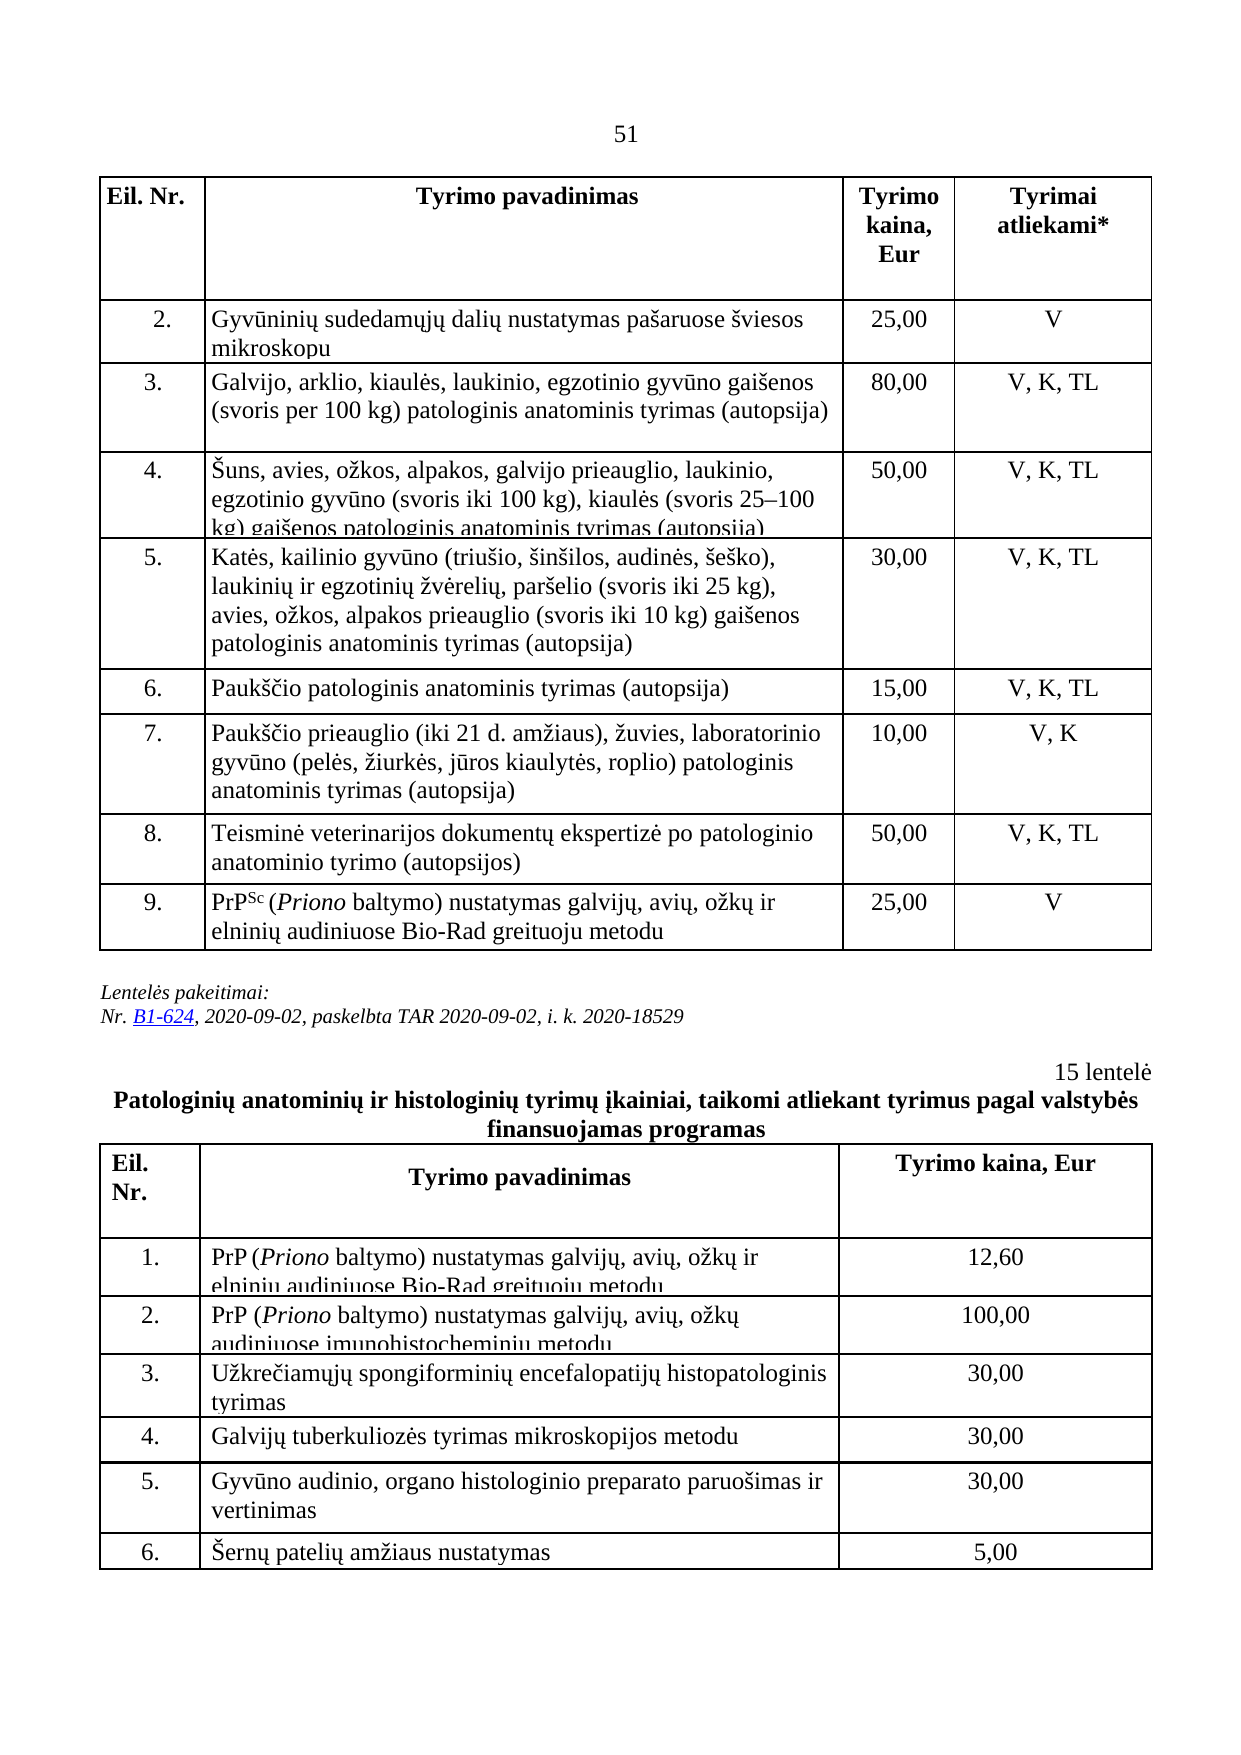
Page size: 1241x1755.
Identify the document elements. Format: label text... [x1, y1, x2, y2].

table_cell 25,00 [844, 885, 954, 949]
table_header Tyrimo kaina, Eur [840, 1145, 1151, 1237]
table_cell 5. [101, 539, 204, 668]
table_cell Gyvūno audinio, organo histologinio preparato paruošimas ir vertinimas [201, 1464, 838, 1532]
table_cell 12,60 [840, 1239, 1151, 1295]
table_cell 100,00 [840, 1297, 1151, 1353]
table_cell PrPSc (Priono baltymo) nustatymas galvijų, avių, ožkų ir elninių audiniuose Bio-Rad greituoju metodu [206, 885, 842, 949]
table_cell 50,00 [844, 815, 954, 882]
table_cell PrP (Priono baltymo) nustatymas galvijų, avių, ožkų audiniuose imunohistocheminiu metodu [201, 1297, 838, 1353]
table_cell 4. [101, 453, 204, 537]
table_cell 15,00 [844, 670, 954, 713]
table_header Tyrimai atliekami* [955, 178, 1151, 299]
table_cell 30,00 [844, 539, 954, 668]
table_header Tyrimo pavadinimas [201, 1145, 838, 1237]
table_cell 3. [101, 364, 204, 451]
table_cell Šernų patelių amžiaus nustatymas [201, 1534, 838, 1568]
table_cell V, K, TL [955, 539, 1151, 668]
table_cell Gyvūninių sudedamųjų dalių nustatymas pašaruose šviesos mikroskopu [206, 301, 842, 362]
text Nr. B1-624, 2020-09-02, paskelbta TAR 2020-09-02, i. k. 2020-18529 [100, 1004, 1152, 1028]
table_cell Teisminė veterinarijos dokumentų ekspertizė po patologinio anatominio tyrimo (autopsijos) [206, 815, 842, 882]
table_cell 3. [101, 1355, 199, 1416]
table_cell Paukščio patologinis anatominis tyrimas (autopsija) [206, 670, 842, 713]
table_cell 5. [101, 1464, 199, 1532]
table_cell 1. [101, 1239, 199, 1295]
table_cell 30,00 [840, 1418, 1151, 1461]
table_header Tyrimo kaina, Eur [844, 178, 954, 299]
table_cell V, K [955, 715, 1151, 813]
table_cell 4. [101, 1418, 199, 1461]
text Patologinių anatominių ir histologinių tyrimų įkainiai, taikomi atliekant tyrimus pagal valstybės finansuojamas programas [100, 1086, 1152, 1143]
table_cell 8. [101, 815, 204, 882]
table_cell V, K, TL [955, 815, 1151, 882]
table_cell 6. [101, 1534, 199, 1568]
table_cell Šuns, avies, ožkos, alpakos, galvijo prieauglio, laukinio, egzotinio gyvūno (svoris iki 100 kg), kiaulės (svoris 25–100 kg) gaišenos patologinis anatominis tyrimas (autopsija) [206, 453, 842, 537]
table_cell 80,00 [844, 364, 954, 451]
table_cell 2. [101, 1297, 199, 1353]
table_cell V, K, TL [955, 364, 1151, 451]
table_cell Užkrečiamųjų spongiforminių encefalopatijų histopatologinis tyrimas [201, 1355, 838, 1416]
table_cell V, K, TL [955, 670, 1151, 713]
table_header Eil. Nr. [101, 1145, 199, 1237]
table_cell Galvijų tuberkuliozės tyrimas mikroskopijos metodu [201, 1418, 838, 1461]
text Lentelės pakeitimai: [100, 980, 1152, 1004]
table_cell 2. [101, 301, 204, 362]
table_cell V [955, 885, 1151, 949]
table_cell 9. [101, 885, 204, 949]
table_cell 10,00 [844, 715, 954, 813]
table_cell V [955, 301, 1151, 362]
table_cell PrP (Priono baltymo) nustatymas galvijų, avių, ožkų ir elninių audiniuose Bio-Rad greituoju metodu [201, 1239, 838, 1295]
table_cell 30,00 [840, 1355, 1151, 1416]
table_cell 50,00 [844, 453, 954, 537]
table_cell V, K, TL [955, 453, 1151, 537]
table_header Tyrimo pavadinimas [206, 178, 842, 299]
table_cell 6. [101, 670, 204, 713]
text 15 lentelė [225, 1057, 1152, 1086]
table_header Eil. Nr. [101, 178, 204, 299]
table_cell 5,00 [840, 1534, 1151, 1568]
table_cell Paukščio prieauglio (iki 21 d. amžiaus), žuvies, laboratorinio gyvūno (pelės, žiurkės, jūros kiaulytės, roplio) patologinis anatominis tyrimas (autopsija) [206, 715, 842, 813]
table_cell Katės, kailinio gyvūno (triušio, šinšilos, audinės, šeško), laukinių ir egzotinių žvėrelių, paršelio (svoris iki 25 kg), avies, ožkos, alpakos prieauglio (svoris iki 10 kg) gaišenos patologinis anatominis tyrimas (autopsija) [206, 539, 842, 668]
table_cell 25,00 [844, 301, 954, 362]
table_cell 7. [101, 715, 204, 813]
table_cell 30,00 [840, 1464, 1151, 1532]
table_cell Galvijo, arklio, kiaulės, laukinio, egzotinio gyvūno gaišenos (svoris per 100 kg) patologinis anatominis tyrimas (autopsija) [206, 364, 842, 451]
